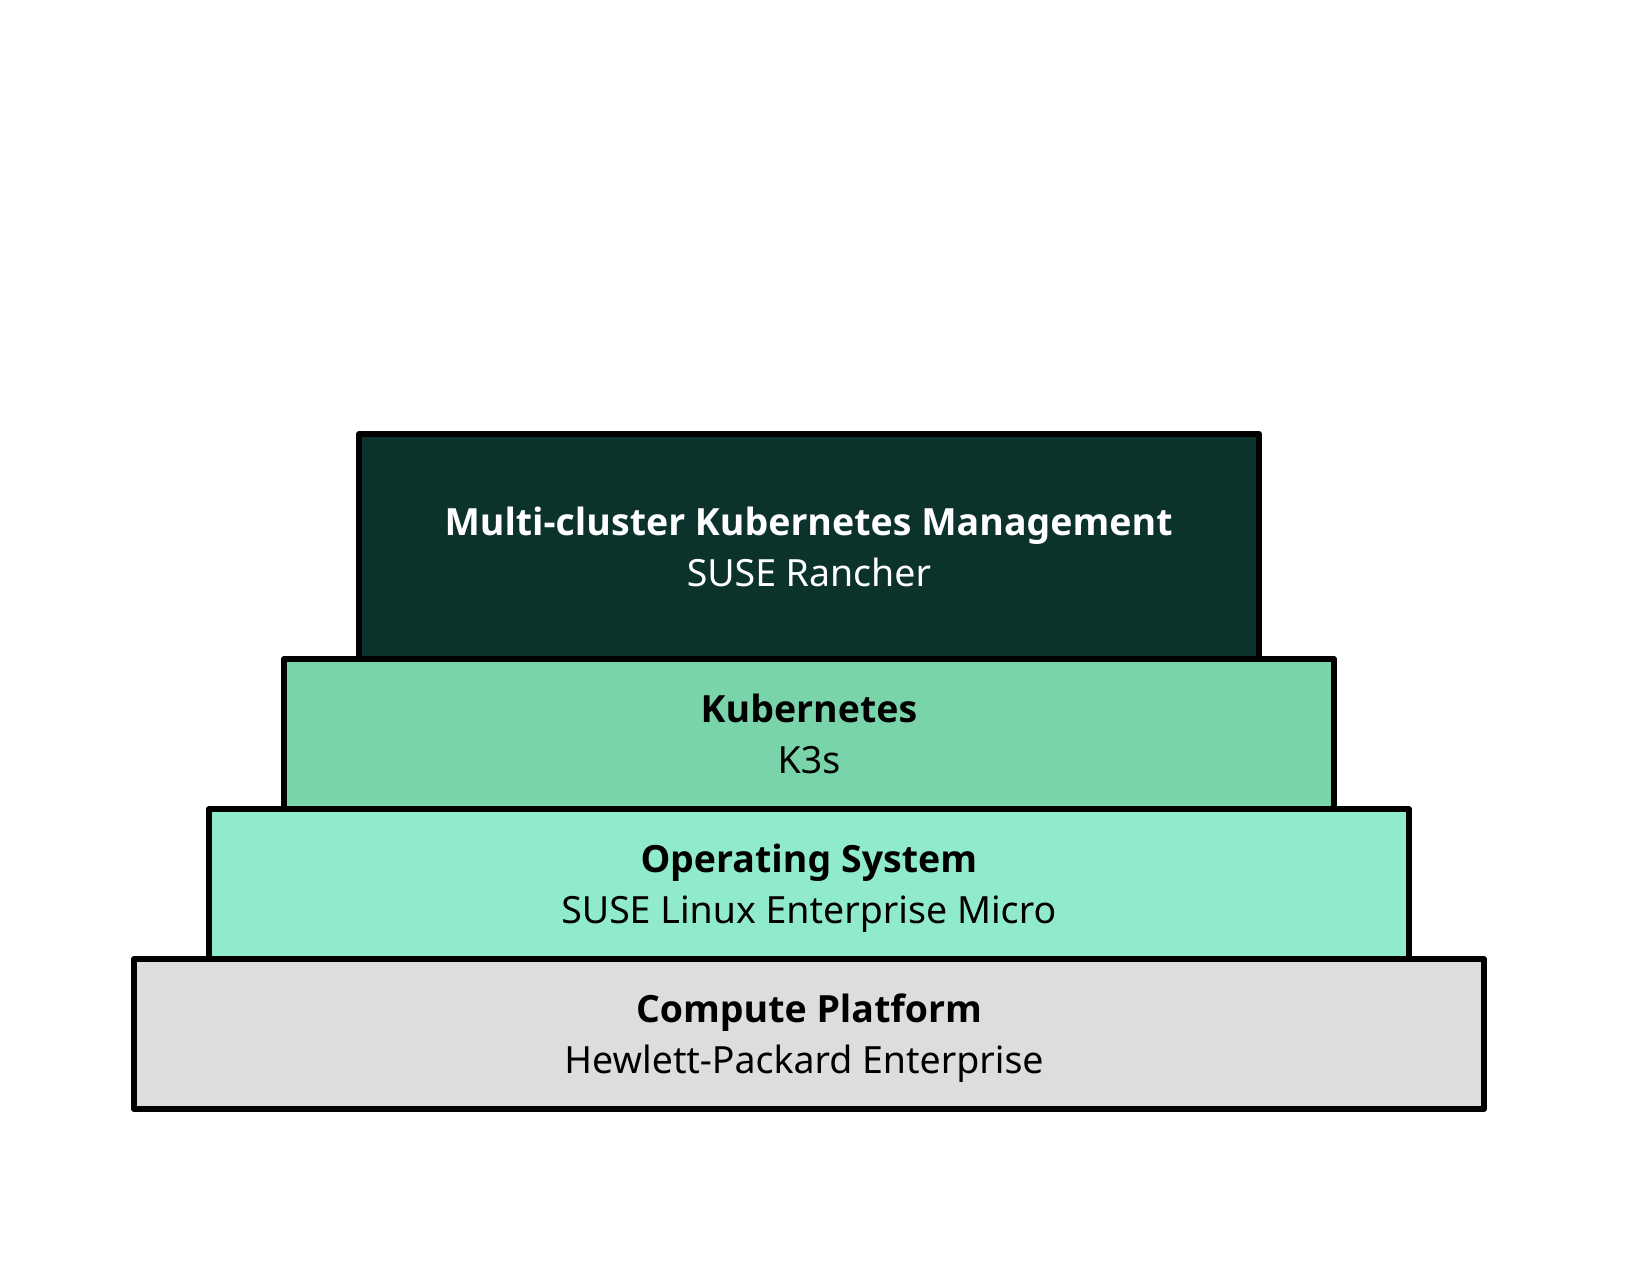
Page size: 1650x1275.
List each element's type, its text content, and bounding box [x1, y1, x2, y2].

text_box Compute Platform Hewlett-Packard Enterprise [134, 959, 1485, 1110]
text_box Multi-cluster Kubernetes Management SUSE Rancher [359, 434, 1260, 660]
text_box Kubernetes K3s [284, 659, 1335, 810]
text_box Operating System SUSE Linux Enterprise Micro [209, 809, 1410, 960]
